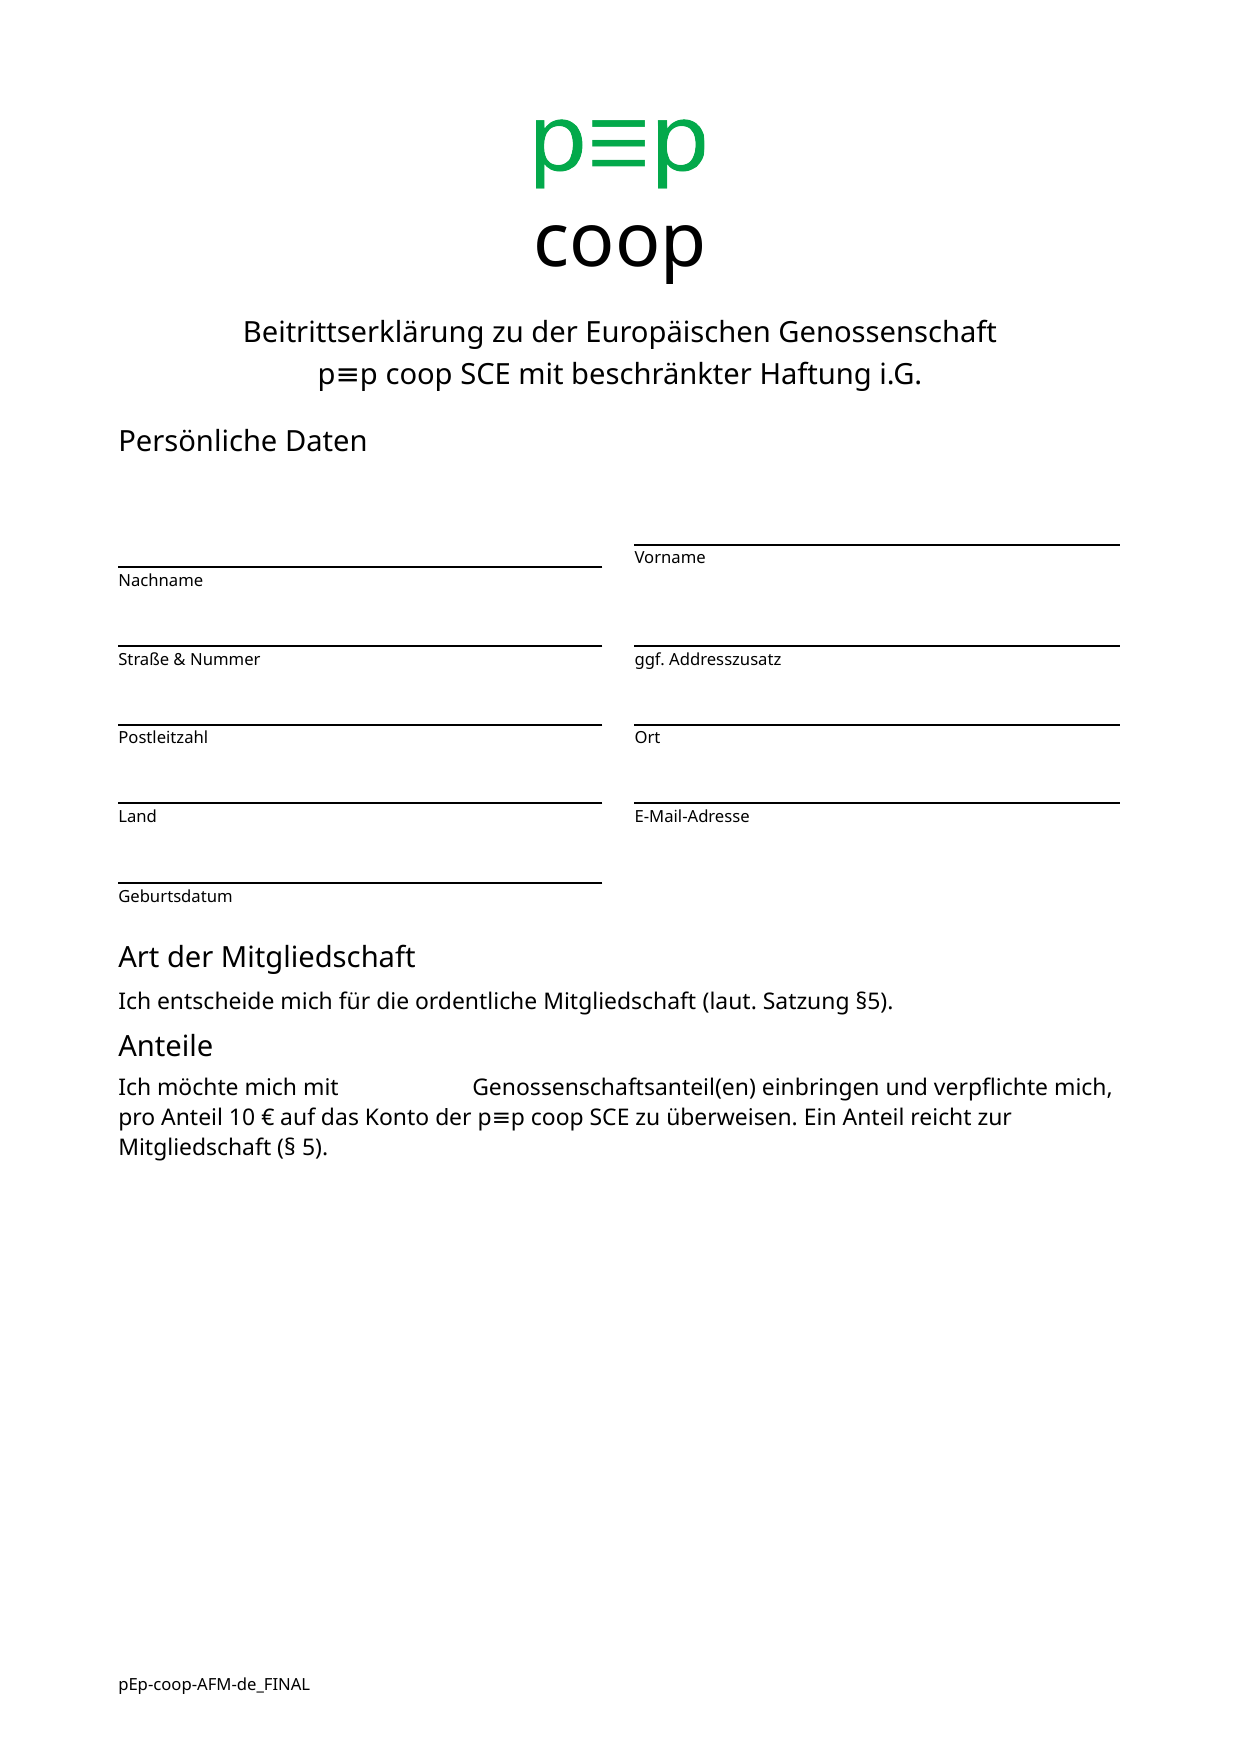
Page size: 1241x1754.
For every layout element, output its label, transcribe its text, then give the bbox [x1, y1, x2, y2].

table_cell Ort [634, 726, 1120, 748]
text coop [118, 186, 1122, 288]
table_cell [634, 749, 1120, 802]
picture [536, 119, 705, 189]
table_header [118, 490, 602, 566]
table_header Nachname [118, 568, 602, 591]
table_cell ggf. Addresszusatz [634, 647, 1120, 670]
table_cell Geburtsdatum [118, 884, 602, 907]
table_cell [603, 749, 634, 827]
text Persönliche Daten [118, 420, 1122, 460]
subtitle Art der Mitgliedschaft [118, 937, 1122, 976]
subtitle Anteile [118, 1033, 1122, 1063]
text Ich entscheide mich für die ordentliche Mitgliedschaft (laut. Satzung §5). [118, 985, 1122, 1015]
table_cell [118, 827, 602, 882]
table_cell [634, 591, 1120, 645]
table_cell Postleitzahl [118, 726, 602, 748]
table_header [634, 490, 1120, 544]
table_cell Land [118, 804, 602, 827]
table_cell [118, 670, 602, 724]
table_header Vorname [634, 546, 1120, 591]
table_cell Straße & Nummer [118, 647, 602, 670]
table_cell [634, 670, 1120, 724]
text Ich möchte mich mit Genossenschaftsanteil(en) einbringen und verpflichte mich, pro Anteil 10 € auf das Konto der p≡p coop SCE zu überweisen. Ein Anteil reicht zur Mitgliedschaft (§ 5). [118, 1072, 1122, 1162]
table_cell [634, 827, 1120, 907]
table_cell [603, 670, 634, 748]
text p≡p coop SCE mit beschränkter Haftung i.G. [118, 360, 1122, 390]
text Beitrittserklärung zu der Europäischen Genossenschaft [118, 318, 1122, 348]
table_cell [603, 591, 634, 670]
table_cell [603, 827, 634, 907]
table_cell [118, 591, 602, 645]
table_cell [118, 749, 602, 802]
table_cell E-Mail-Adresse [634, 804, 1120, 827]
table_header [603, 490, 634, 591]
